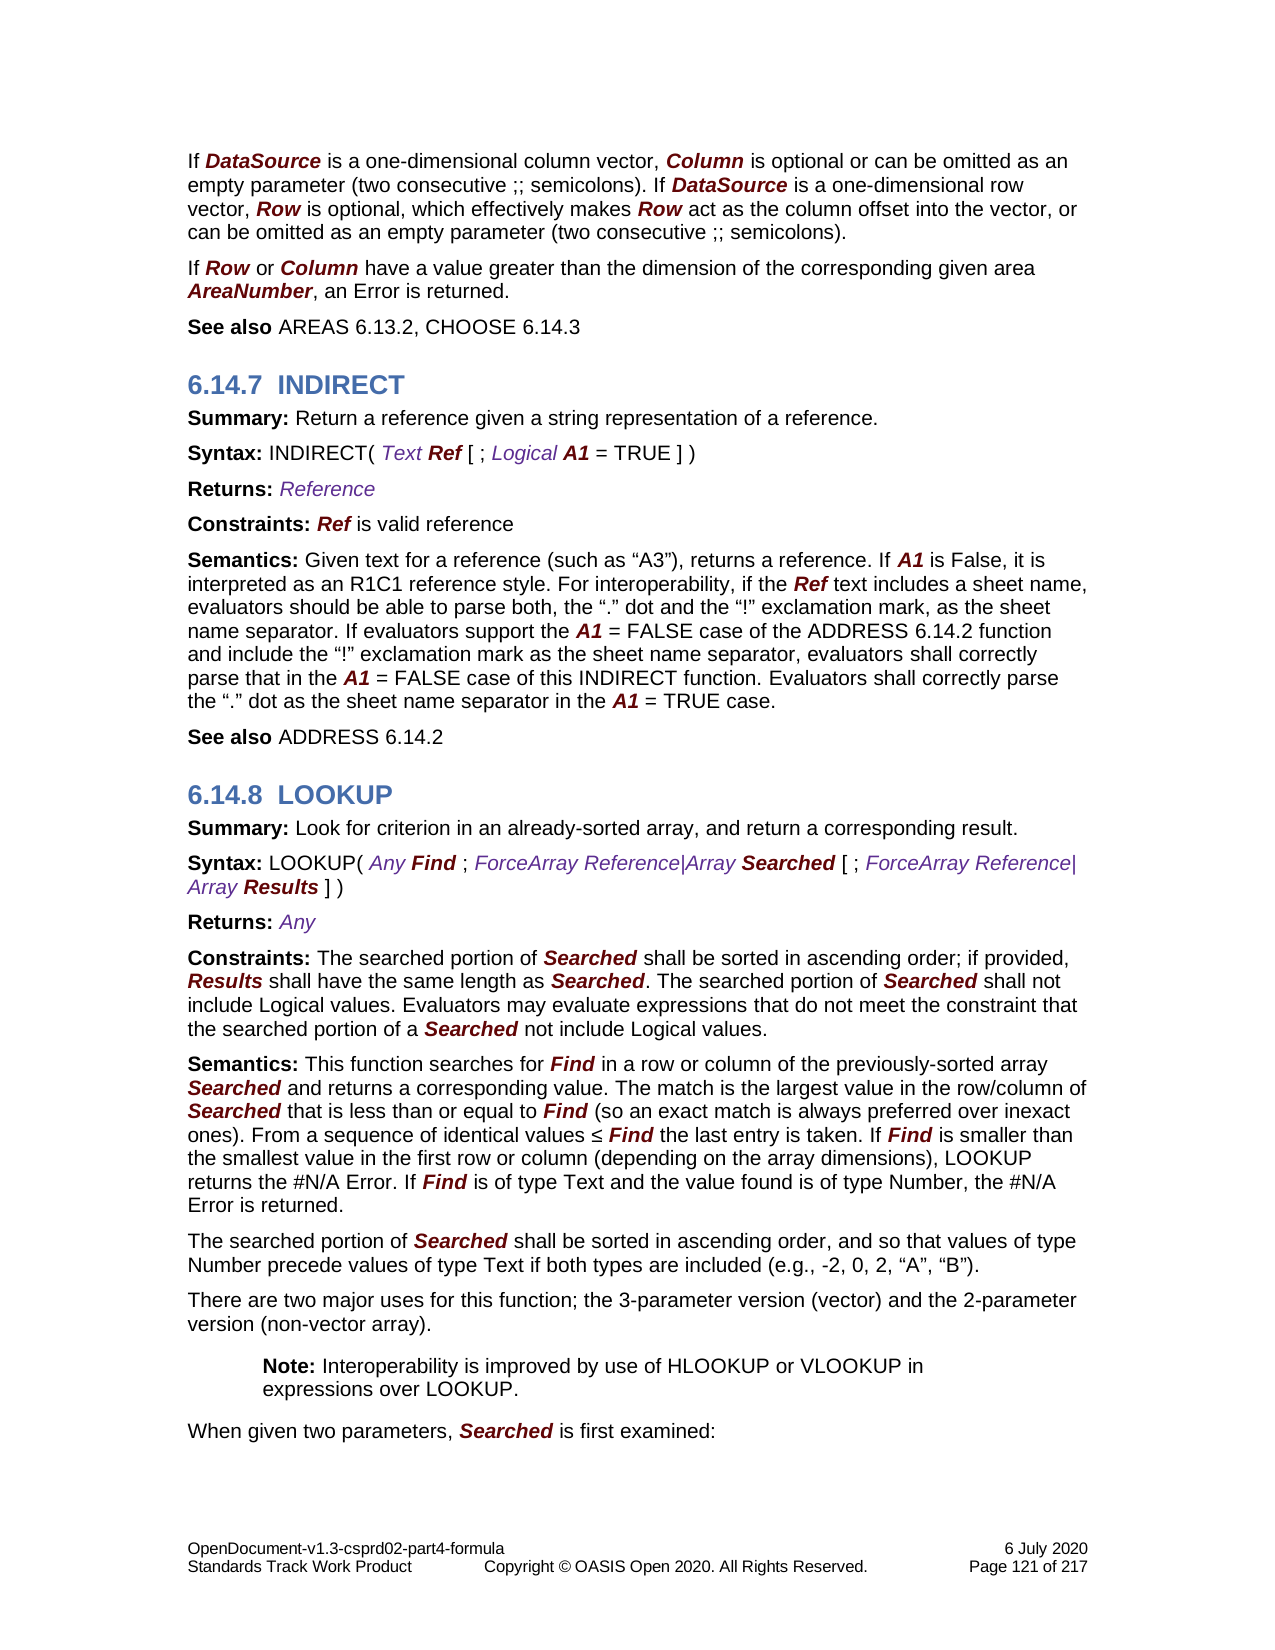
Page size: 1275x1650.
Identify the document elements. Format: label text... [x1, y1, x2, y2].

text See also AREAS 6.13.2, CHOOSE 6.14.3 [187, 315, 1088, 339]
text See also ADDRESS 6.14.2 [187, 725, 1088, 749]
text Summary: Look for criterion in an already-sorted array, and return a corresponding result. [187, 816, 1088, 839]
text The searched portion of Searched shall be sorted in ascending order, and so that values of type Number precede values of type Text if both types are included (e.g., -2, 0, 2, “A”, “B”). [187, 1229, 1088, 1277]
text Constraints: Ref is valid reference [187, 513, 1088, 536]
text Syntax: INDIRECT( Text Ref [ ; Logical A1 = TRUE ] ) [187, 442, 1088, 465]
text Semantics: Given text for a reference (such as “A3”), returns a reference. If A1 is False, it is interpreted as an R1C1 reference style. For interoperability, if the Ref text includes a sheet name, evaluators should be able to parse both, the “.” dot and the “!” exclamation mark, as the sheet name separator. If evaluators support the A1 = FALSE case of the ADDRESS 6.14.2 function and include the “!” exclamation mark as the sheet name separator, evaluators shall correctly parse that in the A1 = FALSE case of this INDIRECT function. Evaluators shall correctly parse the “.” dot as the sheet name separator in the A1 = TRUE case. [187, 548, 1088, 713]
text Syntax: LOOKUP( Any Find ; ForceArray Reference|Array Searched [ ; ForceArray Reference|Array Results ] ) [187, 852, 1088, 899]
text Constraints: The searched portion of Searched shall be sorted in ascending order; if provided, Results shall have the same length as Searched. The searched portion of Searched shall not include Logical values. Evaluators may evaluate expressions that do not meet the constraint that the searched portion of a Searched not include Logical values. [187, 946, 1088, 1041]
text There are two major uses for this function; the 3-parameter version (vector) and the 2-parameter version (non-vector array). [187, 1289, 1088, 1336]
text If Row or Column have a value greater than the dimension of the corresponding given area AreaNumber, an Error is returned. [187, 256, 1088, 303]
text Returns: Any [187, 911, 1088, 934]
text Semantics: This function searches for Find in a row or column of the previously-sorted array Searched and returns a corresponding value. The match is the largest value in the row/column of Searched that is less than or equal to Find (so an exact match is always preferred over inexact ones). From a sequence of identical values ≤ Find the last entry is taken. If Find is smaller than the smallest value in the first row or column (depending on the array dimensions), LOOKUP returns the #N/A Error. If Find is of type Text and the value found is of type Number, the #N/A Error is returned. [187, 1053, 1088, 1217]
text If DataSource is a one-dimensional column vector, Column is optional or can be omitted as an empty parameter (two consecutive ;; semicolons). If DataSource is a one-dimensional row vector, Row is optional, which effectively makes Row act as the column offset into the vector, or can be omitted as an empty parameter (two consecutive ;; semicolons). [187, 150, 1088, 244]
text When given two parameters, Searched is first examined: [187, 1420, 1088, 1443]
text Returns: Reference [187, 477, 1088, 501]
subtitle LOOKUP [187, 780, 1088, 810]
text Summary: Return a reference given a string representation of a reference. [187, 406, 1088, 429]
subtitle INDIRECT [187, 370, 1088, 400]
text Note: Interoperability is improved by use of HLOOKUP or VLOOKUP in expressions over LOOKUP. [262, 1354, 1013, 1401]
